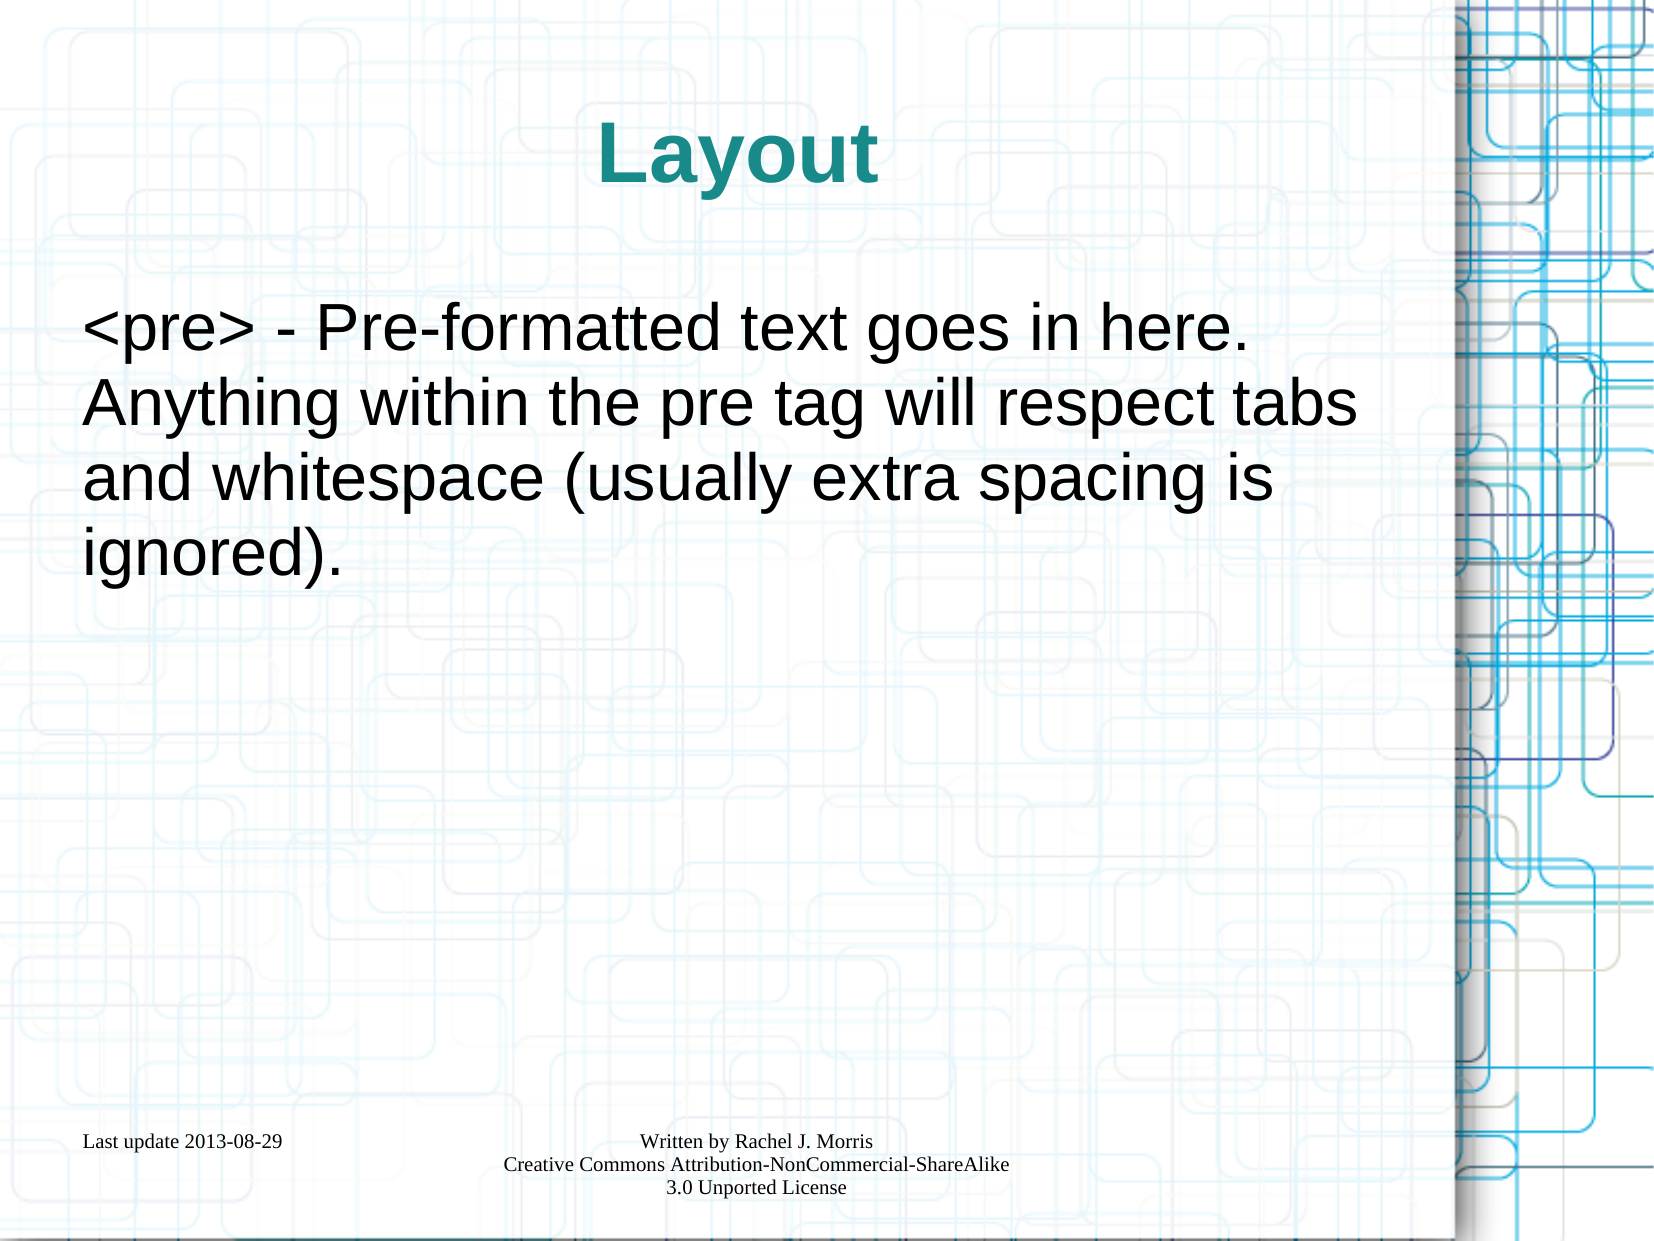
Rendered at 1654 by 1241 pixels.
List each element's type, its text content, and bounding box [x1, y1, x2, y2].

picture [0, 0, 1654, 1241]
title Layout [59, 49, 1418, 257]
list <pre> - Pre-formatted text goes in here. Anything within the pre tag will respect tabs and whitespace (usually extra spacing is ignored). [82, 290, 1418, 1010]
